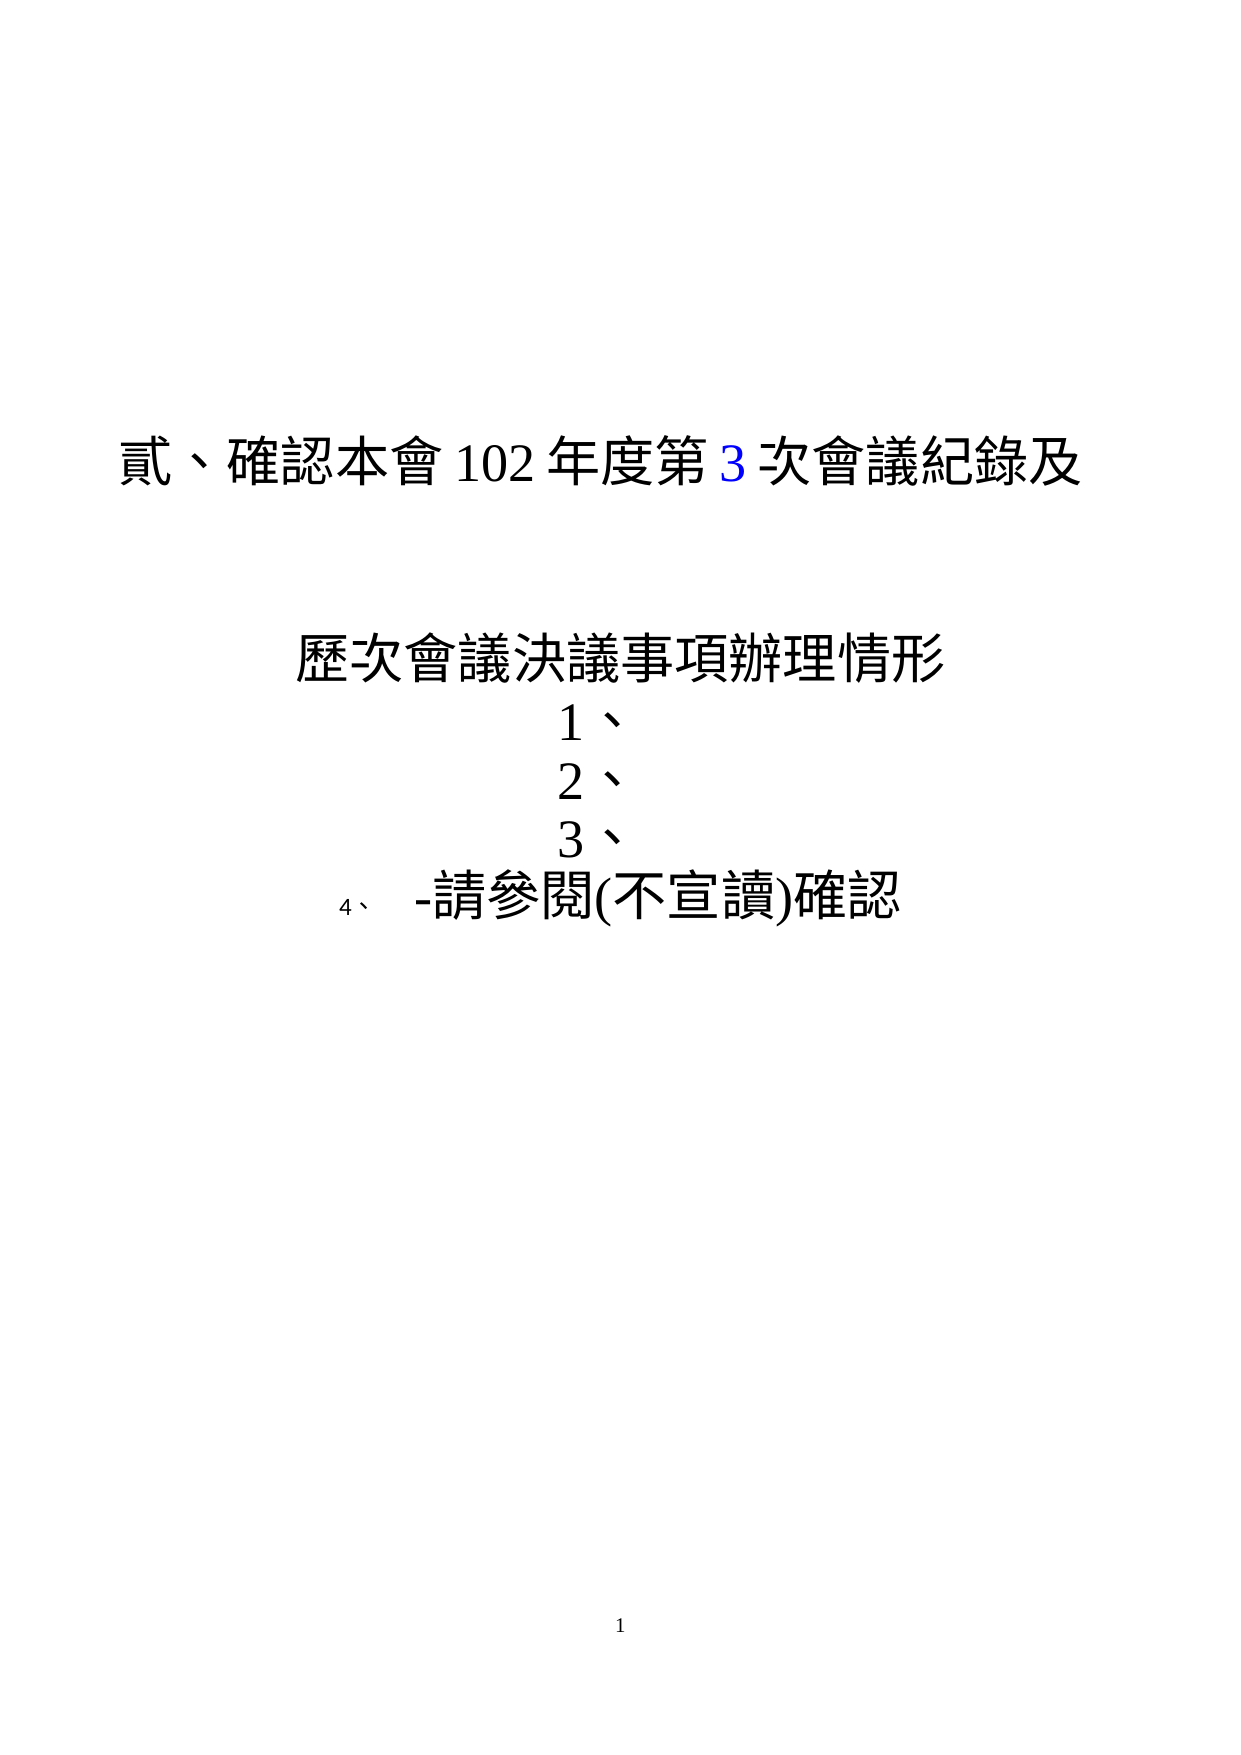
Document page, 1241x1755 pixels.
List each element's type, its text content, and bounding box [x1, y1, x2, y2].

subtitle -請參閱(不宣讀)確認 [118, 869, 1122, 927]
text 歷次會議決議事項辦理情形 [118, 616, 1122, 694]
text 貳、確認本會102年度第3次會議紀錄及 [118, 441, 1122, 491]
